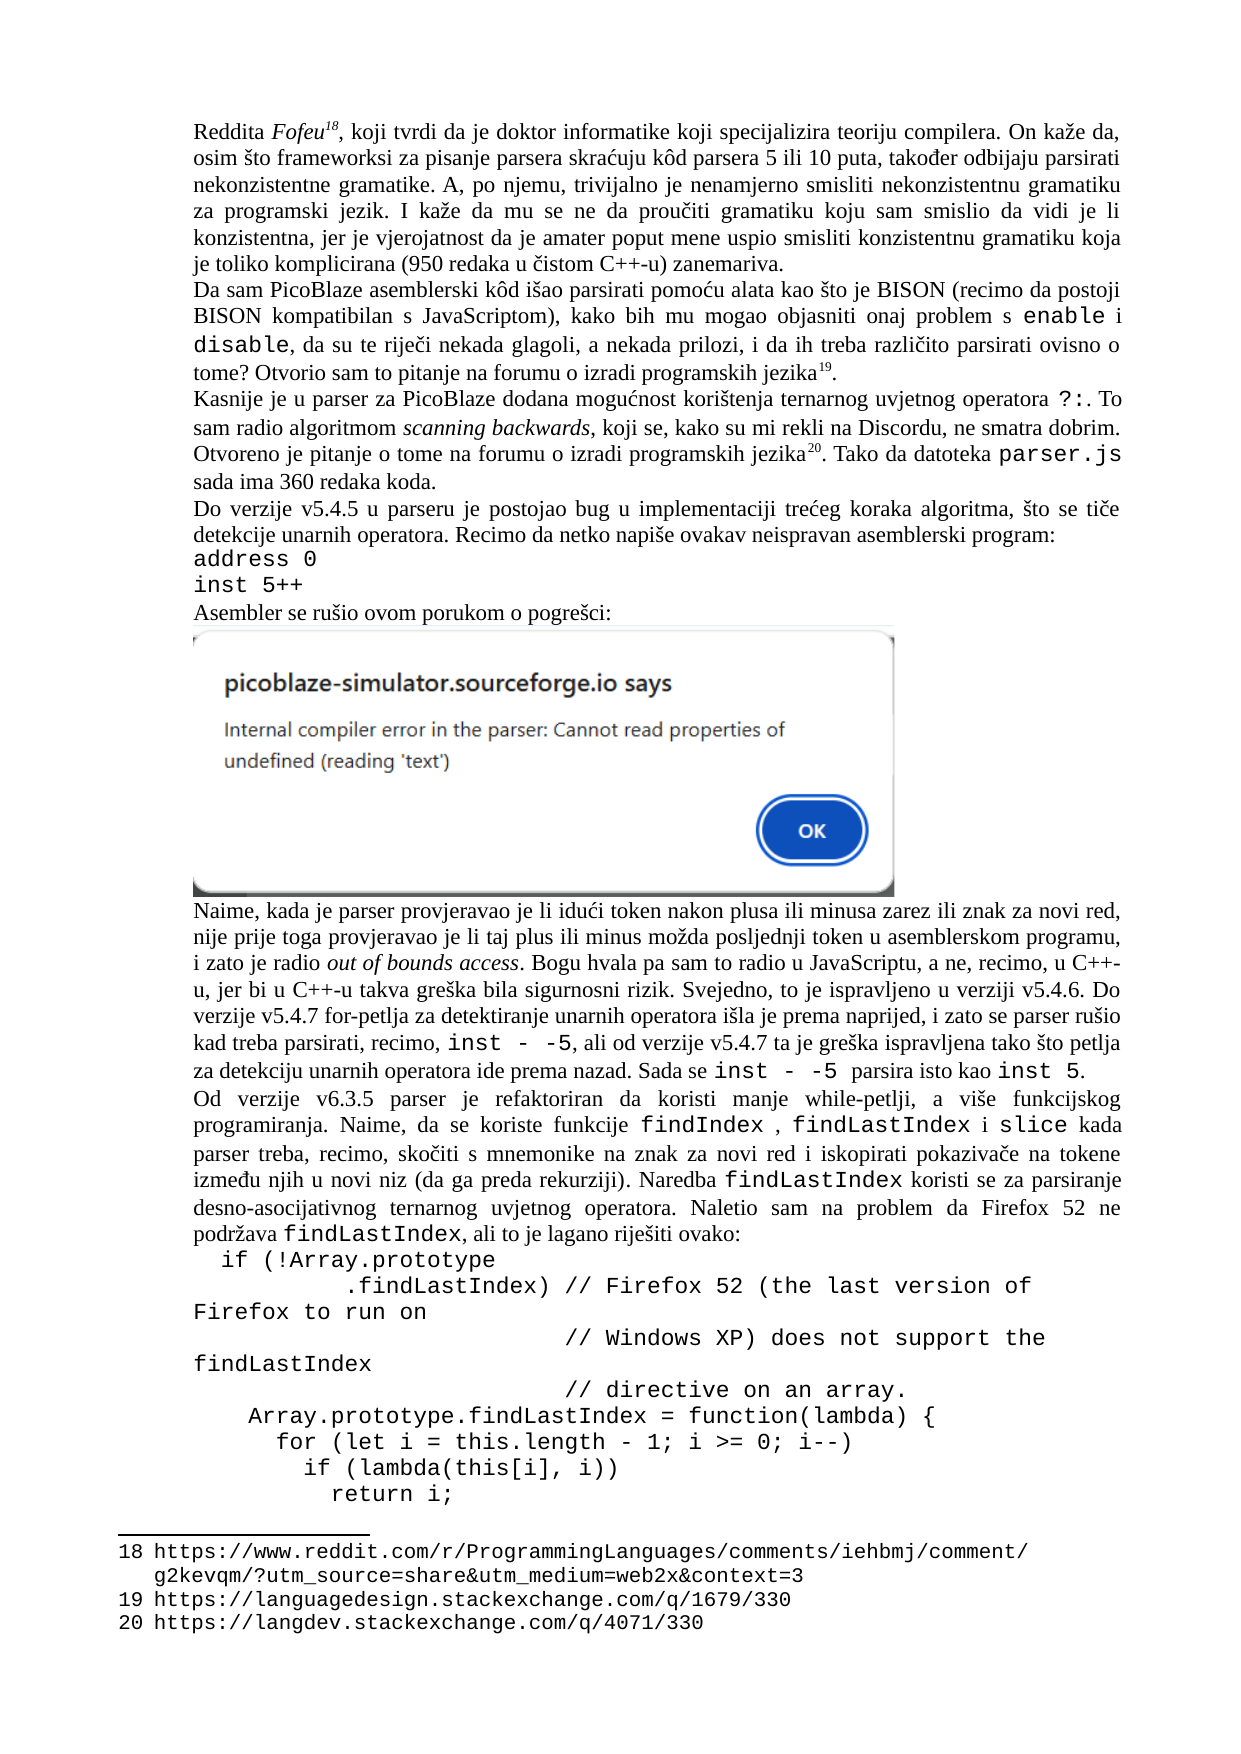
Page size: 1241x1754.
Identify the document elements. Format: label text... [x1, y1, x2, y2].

text Asembler se rušio ovom porukom o pogrešci: [193, 599, 1122, 626]
picture [193, 625, 895, 897]
text // directive on an array. [193, 1378, 1122, 1404]
text Od verzije v6.3.5 parser je refaktoriran da koristi manje while-petlji, a više funkcijskog programiranja. Naime, da se koriste funkcije findIndex , findLastIndex i slice kada parser treba, recimo, skočiti s mnemonike na znak za novi red i iskopirati pokazivače na tokene između njih u novi niz (da ga preda rekurziji). Naredba findLastIndex koristi se za parsiranje desno-asocijativnog ternarnog uvjetnog operatora. Naletio sam na problem da Firefox 52 ne podržava findLastIndex, ali to je lagano riješiti ovako: [193, 1085, 1122, 1249]
text https://langdev.stackexchange.com/q/4071/330 [118, 1612, 1122, 1636]
text .findLastIndex) // Firefox 52 (the last version of Firefox to run on [193, 1275, 1122, 1327]
text https://www.reddit.com/r/ProgrammingLanguages/comments/iehbmj/comment/g2kevqm/?utm_source=share&utm_medium=web2x&context=3 [118, 1541, 1122, 1588]
text Reddita Fofeu, koji tvrdi da je doktor informatike koji specijalizira teoriju compilera. On kaže da, osim što frameworksi za pisanje parsera skraćuju kôd parsera 5 ili 10 puta, također odbijaju parsirati nekonzistentne gramatike. A, po njemu, trivijalno je nenamjerno smisliti nekonzistentnu gramatiku za programski jezik. I kaže da mu se ne da proučiti gramatiku koju sam smislio da vidi je li konzistentna, jer je vjerojatnost da je amater poput mene uspio smisliti konzistentnu gramatiku koja je toliko komplicirana (950 redaka u čistom C++-u) zanemariva. [193, 118, 1122, 276]
text if (!Array.prototype [193, 1249, 1122, 1275]
text Da sam PicoBlaze asemblerski kôd išao parsirati pomoću alata kao što je BISON (recimo da postoji BISON kompatibilan s JavaScriptom), kako bih mu mogao objasniti onaj problem s enable i disable, da su te riječi nekada glagoli, a nekada prilozi, i da ih treba različito parsirati ovisno o tome? Otvorio sam to pitanje na forumu o izradi programskih jezika. [193, 276, 1122, 385]
text Kasnije je u parser za PicoBlaze dodana mogućnost korištenja ternarnog uvjetnog operatora ?:. To sam radio algoritmom scanning backwards, koji se, kako su mi rekli na Discordu, ne smatra dobrim. Otvoreno je pitanje o tome na forumu o izradi programskih jezika. Tako da datoteka parser.js sada ima 360 redaka koda. [193, 385, 1122, 494]
text https://languagedesign.stackexchange.com/q/1679/330 [118, 1588, 1122, 1612]
text for (let i = this.length - 1; i >= 0; i--) [193, 1430, 1122, 1456]
text address 0 [193, 547, 1122, 573]
text inst 5++ [193, 573, 1122, 599]
text return i; [193, 1482, 1122, 1508]
text Naime, kada je parser provjeravao je li idući token nakon plusa ili minusa zarez ili znak za novi red, nije prije toga provjeravao je li taj plus ili minus možda posljednji token u asemblerskom programu, i zato je radio out of bounds access. Bogu hvala pa sam to radio u JavaScriptu, a ne, recimo, u C++-u, jer bi u C++-u takva greška bila sigurnosni rizik. Svejedno, to je ispravljeno u verziji v5.4.6. Do verzije v5.4.7 for-petlja za detektiranje unarnih operatora išla je prema naprijed, i zato se parser rušio kad treba parsirati, recimo, inst - -5, ali od verzije v5.4.7 ta je greška ispravljena tako što petlja za detekciju unarnih operatora ide prema nazad. Sada se inst - -5 parsira isto kao inst 5. [193, 897, 1122, 1085]
text Array.prototype.findLastIndex = function(lambda) { [193, 1404, 1122, 1430]
text if (lambda(this[i], i)) [193, 1456, 1122, 1482]
text Do verzije v5.4.5 u parseru je postojao bug u implementaciji trećeg koraka algoritma, što se tiče detekcije unarnih operatora. Recimo da netko napiše ovakav neispravan asemblerski program: [193, 494, 1122, 547]
text // Windows XP) does not support the findLastIndex [193, 1327, 1122, 1378]
